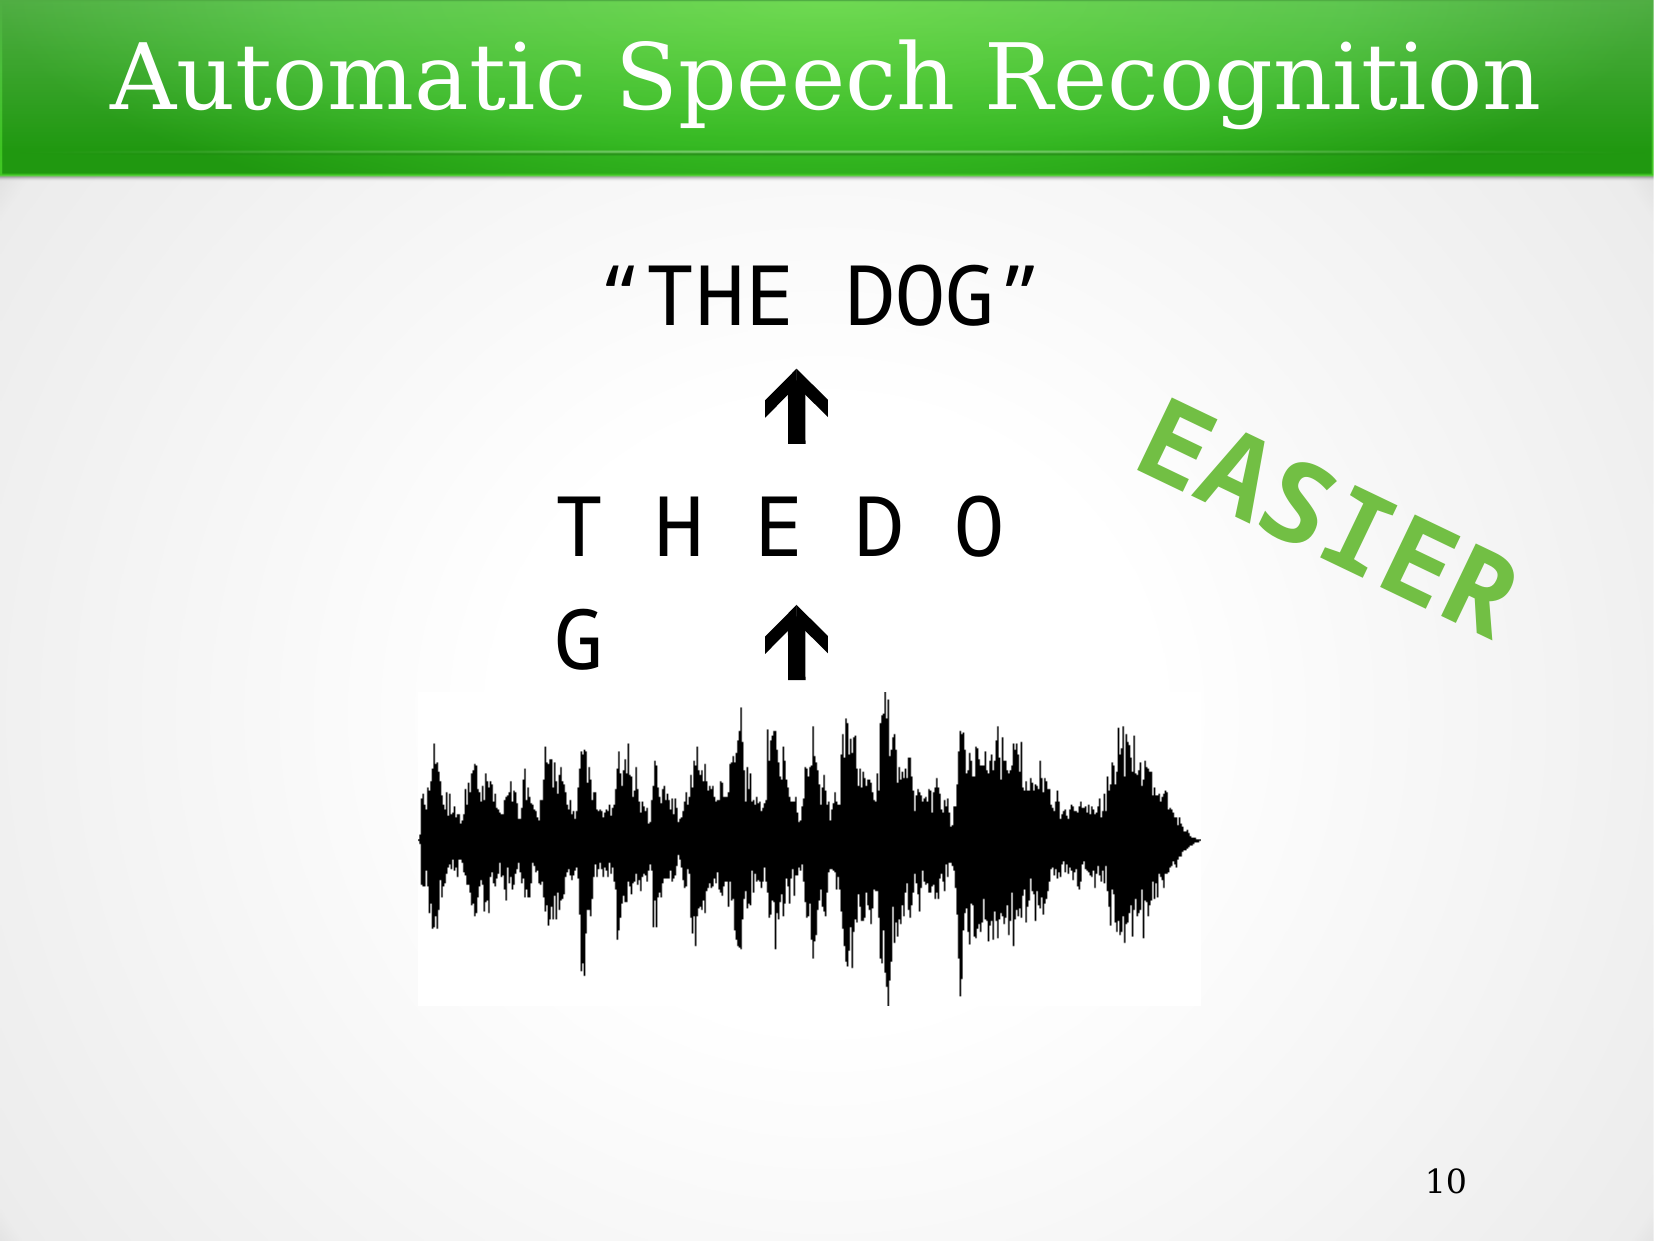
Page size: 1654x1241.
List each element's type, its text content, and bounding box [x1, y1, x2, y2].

text_box T H E D O G [539, 459, 1080, 586]
text_box EASIER [1035, 345, 1654, 889]
text_box “THE DOG” [580, 229, 1121, 356]
title Automatic Speech Recognition [82, 11, 1571, 154]
picture [0, 0, 1654, 1241]
